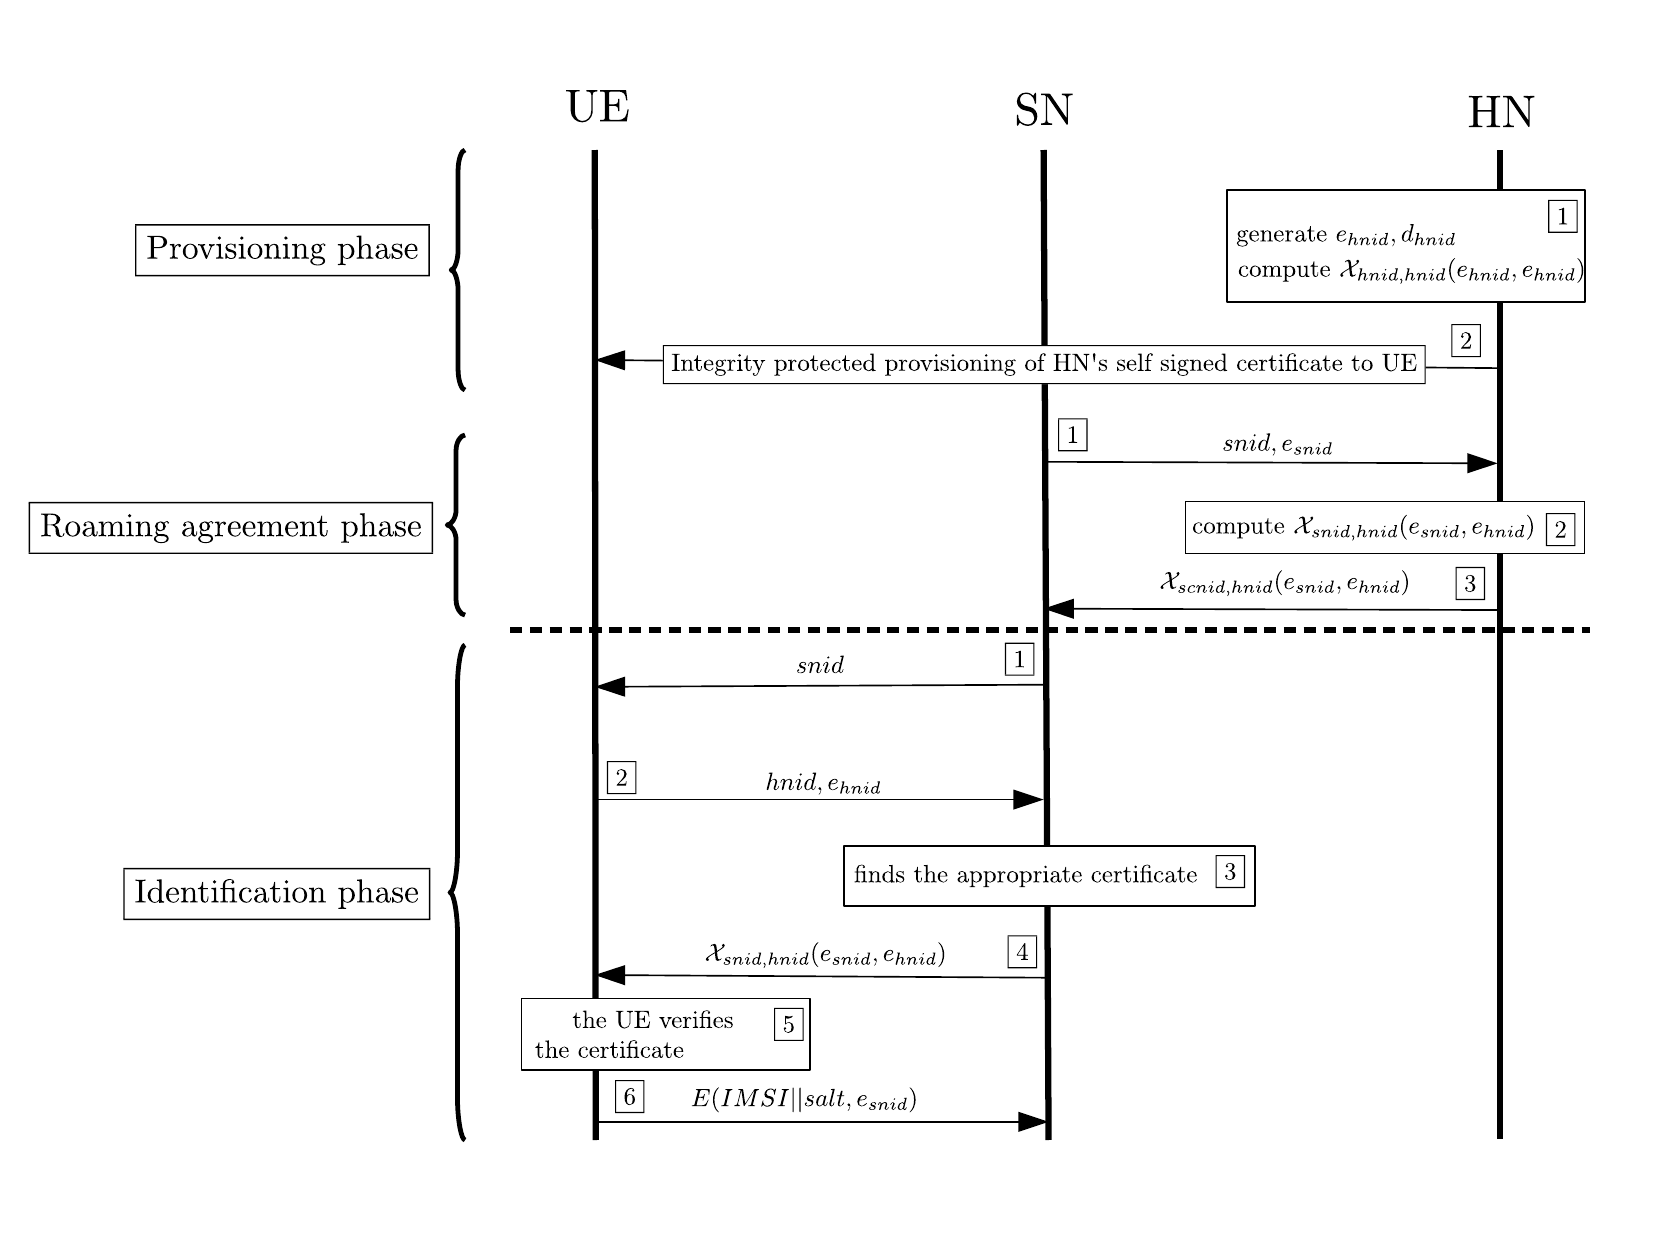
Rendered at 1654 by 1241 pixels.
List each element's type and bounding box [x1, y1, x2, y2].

text_box [1451, 324, 1481, 358]
text_box [615, 1080, 645, 1114]
text_box [1058, 418, 1088, 452]
text_box [662, 345, 1426, 385]
text_box [123, 867, 431, 921]
text_box [135, 224, 430, 277]
text_box [28, 501, 434, 554]
text_box [1467, 95, 1536, 128]
text_box [844, 845, 1255, 906]
text_box [704, 942, 947, 969]
text_box [1004, 642, 1035, 676]
text_box [1014, 92, 1075, 126]
text_box [1159, 570, 1411, 597]
text_box [1007, 935, 1038, 969]
text_box [1185, 501, 1585, 554]
text_box [1226, 190, 1586, 303]
text_box [765, 772, 881, 795]
text_box [564, 90, 631, 123]
text_box [690, 1087, 918, 1113]
text_box [1455, 566, 1486, 601]
text_box [1222, 433, 1333, 456]
text_box [606, 761, 637, 795]
text_box [795, 655, 844, 674]
text_box [521, 998, 811, 1070]
